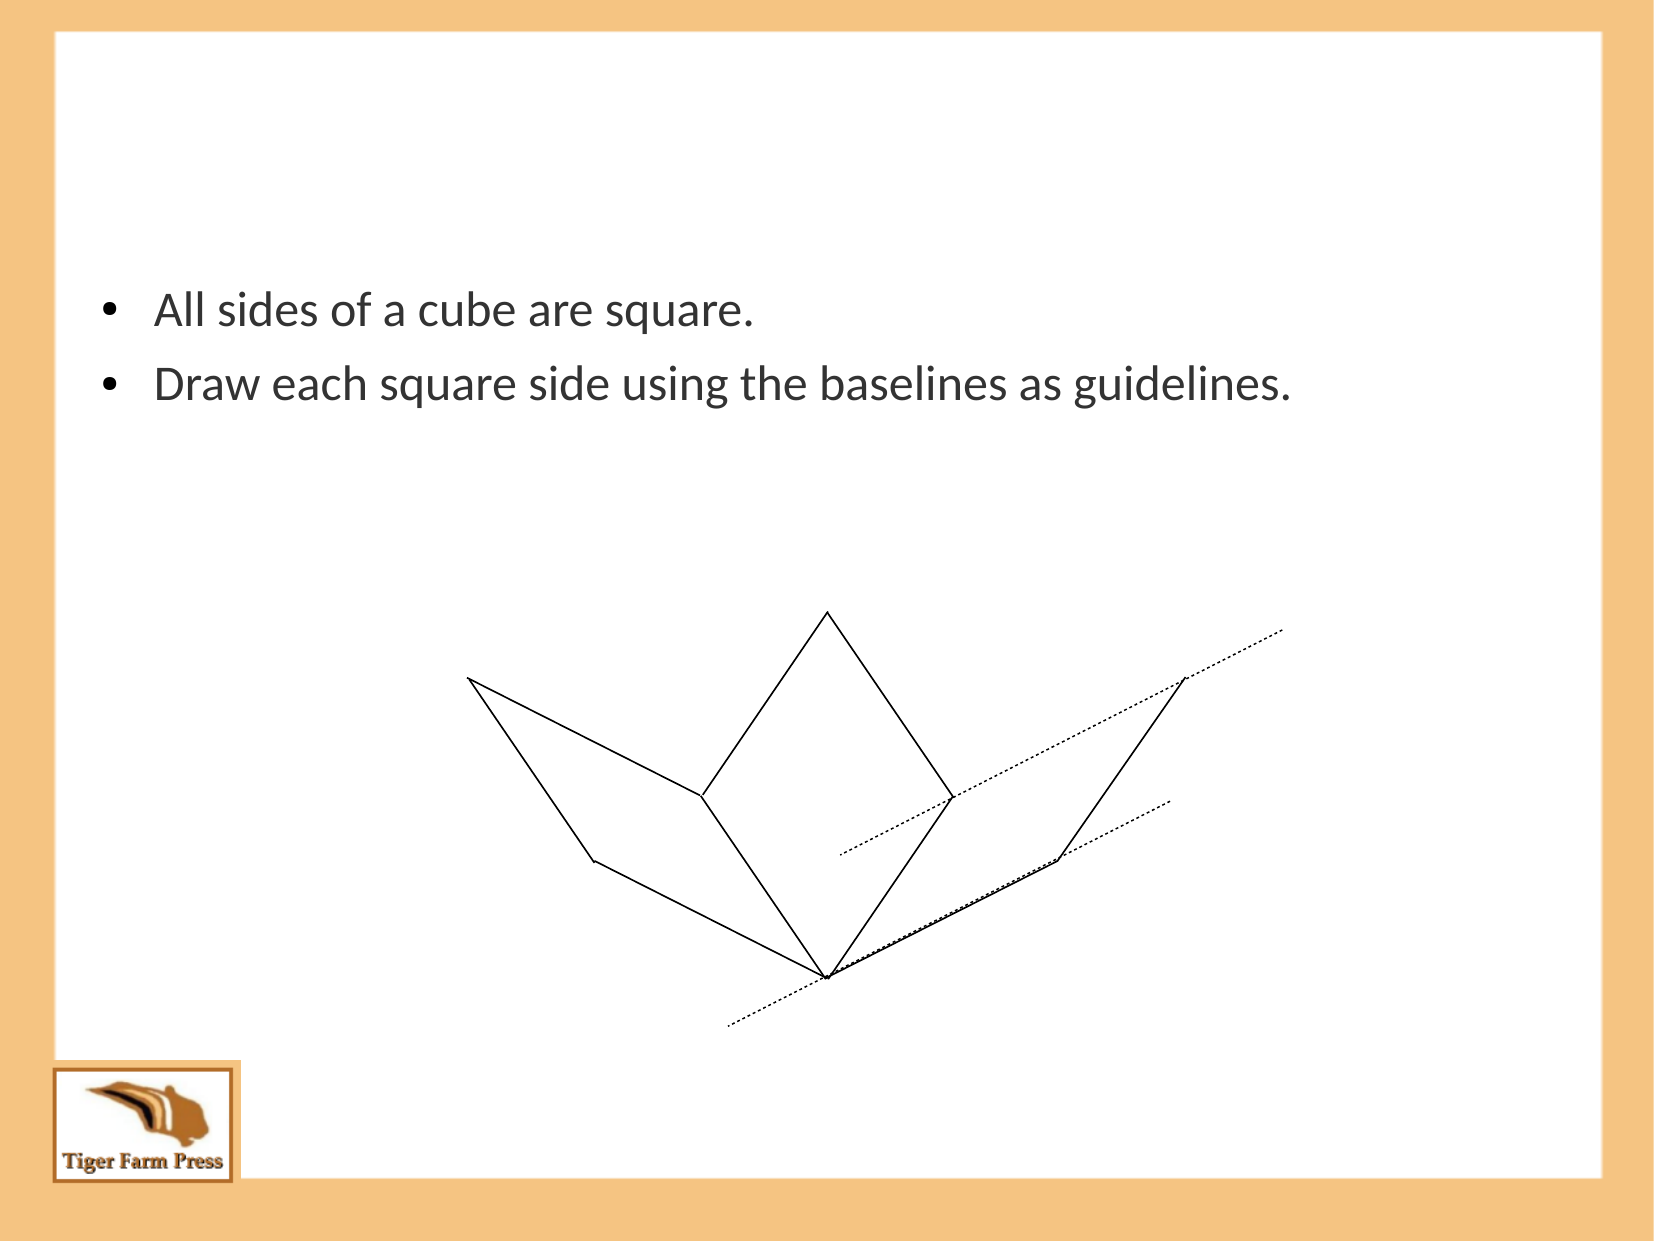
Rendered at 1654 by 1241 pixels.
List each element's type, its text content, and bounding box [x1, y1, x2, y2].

list All sides of a cube are square. Draw each square side using the baselines as guidelines. [83, 290, 1572, 1109]
picture [0, 0, 1654, 1241]
